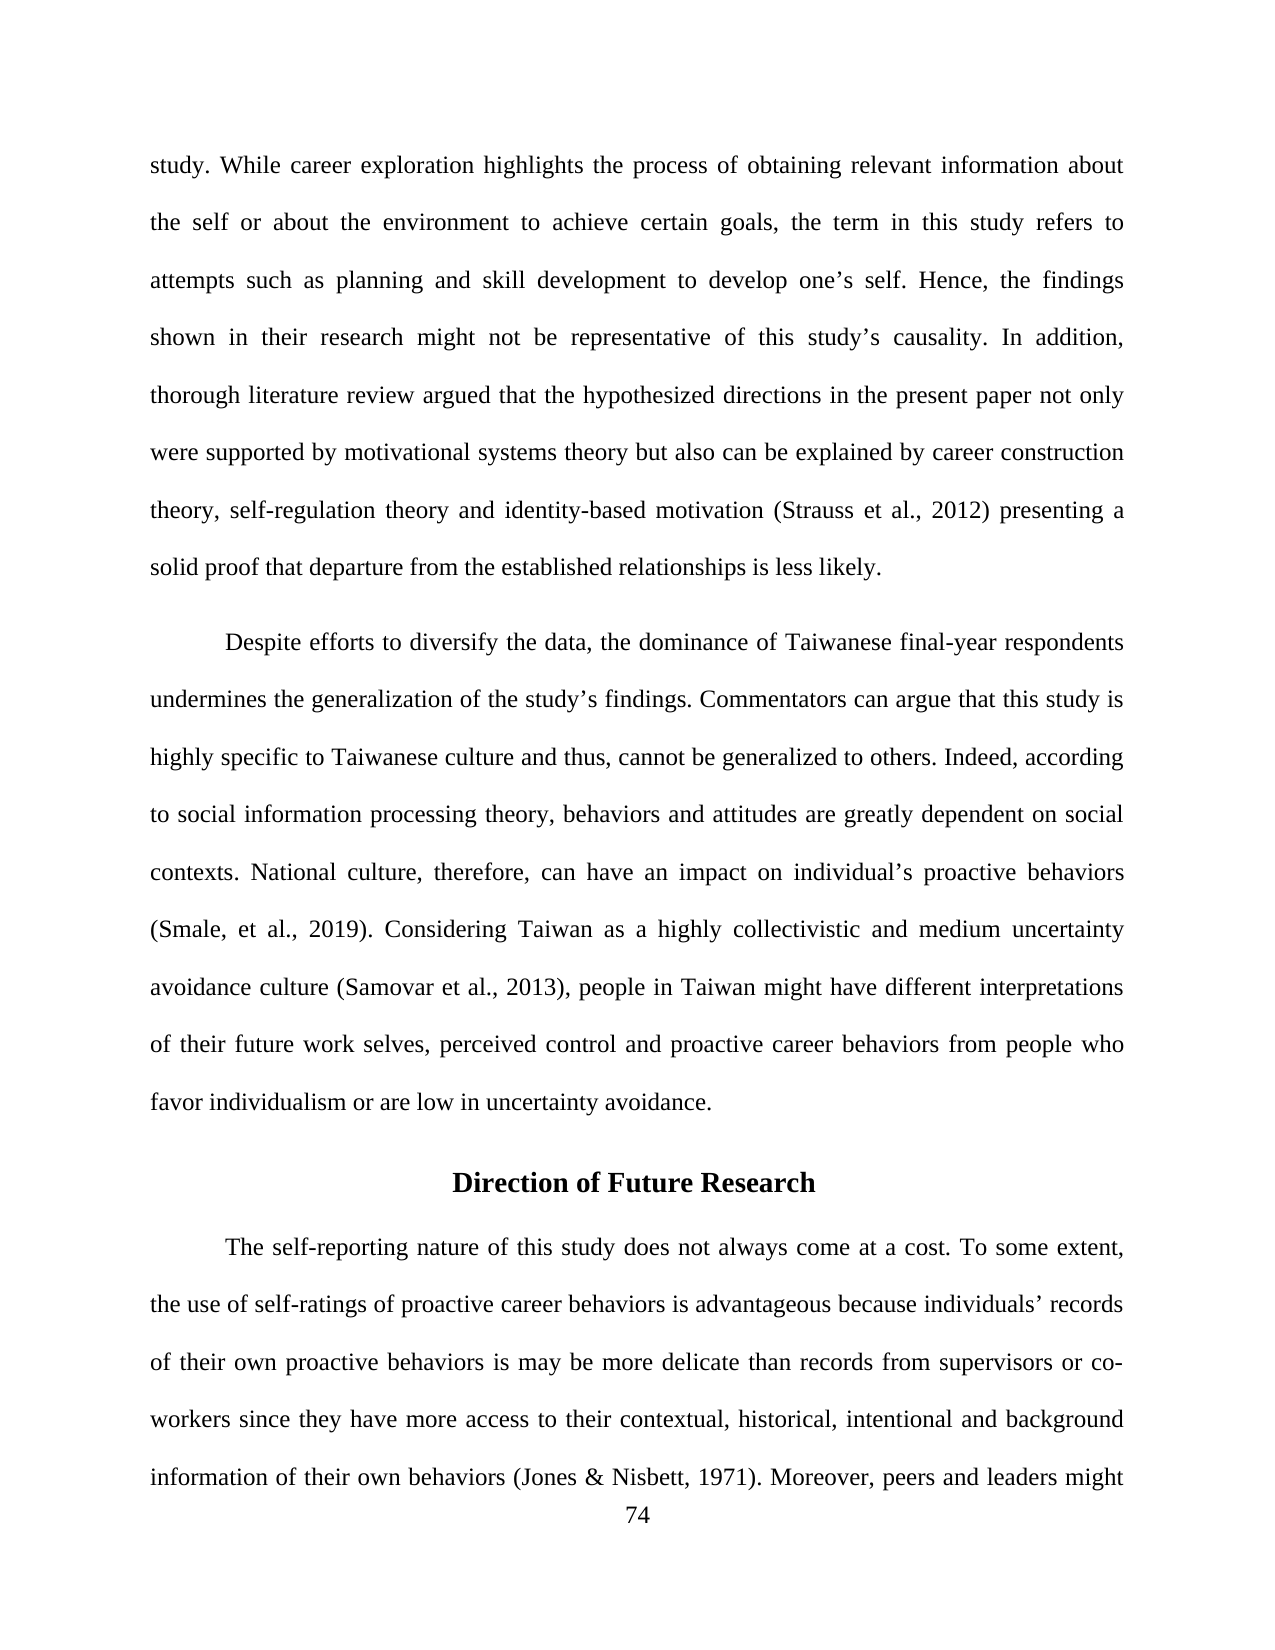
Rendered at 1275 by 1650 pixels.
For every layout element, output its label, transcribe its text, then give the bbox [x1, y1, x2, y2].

subtitle Direction of Future Research [150, 1165, 1125, 1198]
text study. While career exploration highlights the process of obtaining relevant information about the self or about the environment to achieve certain goals, the term in this study refers to attempts such as planning and skill development to develop one’s self. Hence, the findings shown in their research might not be representative of this study’s causality. In addition, thorough literature review argued that the hypothesized directions in the present paper not only were supported by motivational systems theory but also can be explained by career construction theory, self-regulation theory and identity-based motivation (Strauss et al., 2012) presenting a solid proof that departure from the established relationships is less likely. [150, 150, 1125, 581]
text Despite efforts to diversify the data, the dominance of Taiwanese final-year respondents undermines the generalization of the study’s findings. Commentators can argue that this study is highly specific to Taiwanese culture and thus, cannot be generalized to others. Indeed, according to social information processing theory, behaviors and attitudes are greatly dependent on social contexts. National culture, therefore, can have an impact on individual’s proactive behaviors (Smale, et al., 2019). Considering Taiwan as a highly collectivistic and medium uncertainty avoidance culture (Samovar et al., 2013), people in Taiwan might have different interpretations of their future work selves, perceived control and proactive career behaviors from people who favor individualism or are low in uncertainty avoidance. [150, 627, 1125, 1115]
text The self-reporting nature of this study does not always come at a cost. To some extent, the use of self-ratings of proactive career behaviors is advantageous because individuals’ records of their own proactive behaviors is may be more delicate than records from supervisors or co-workers since they have more access to their contextual, historical, intentional and background information of their own behaviors (Jones & Nisbett, 1971). Moreover, peers and leaders might [150, 1232, 1125, 1491]
